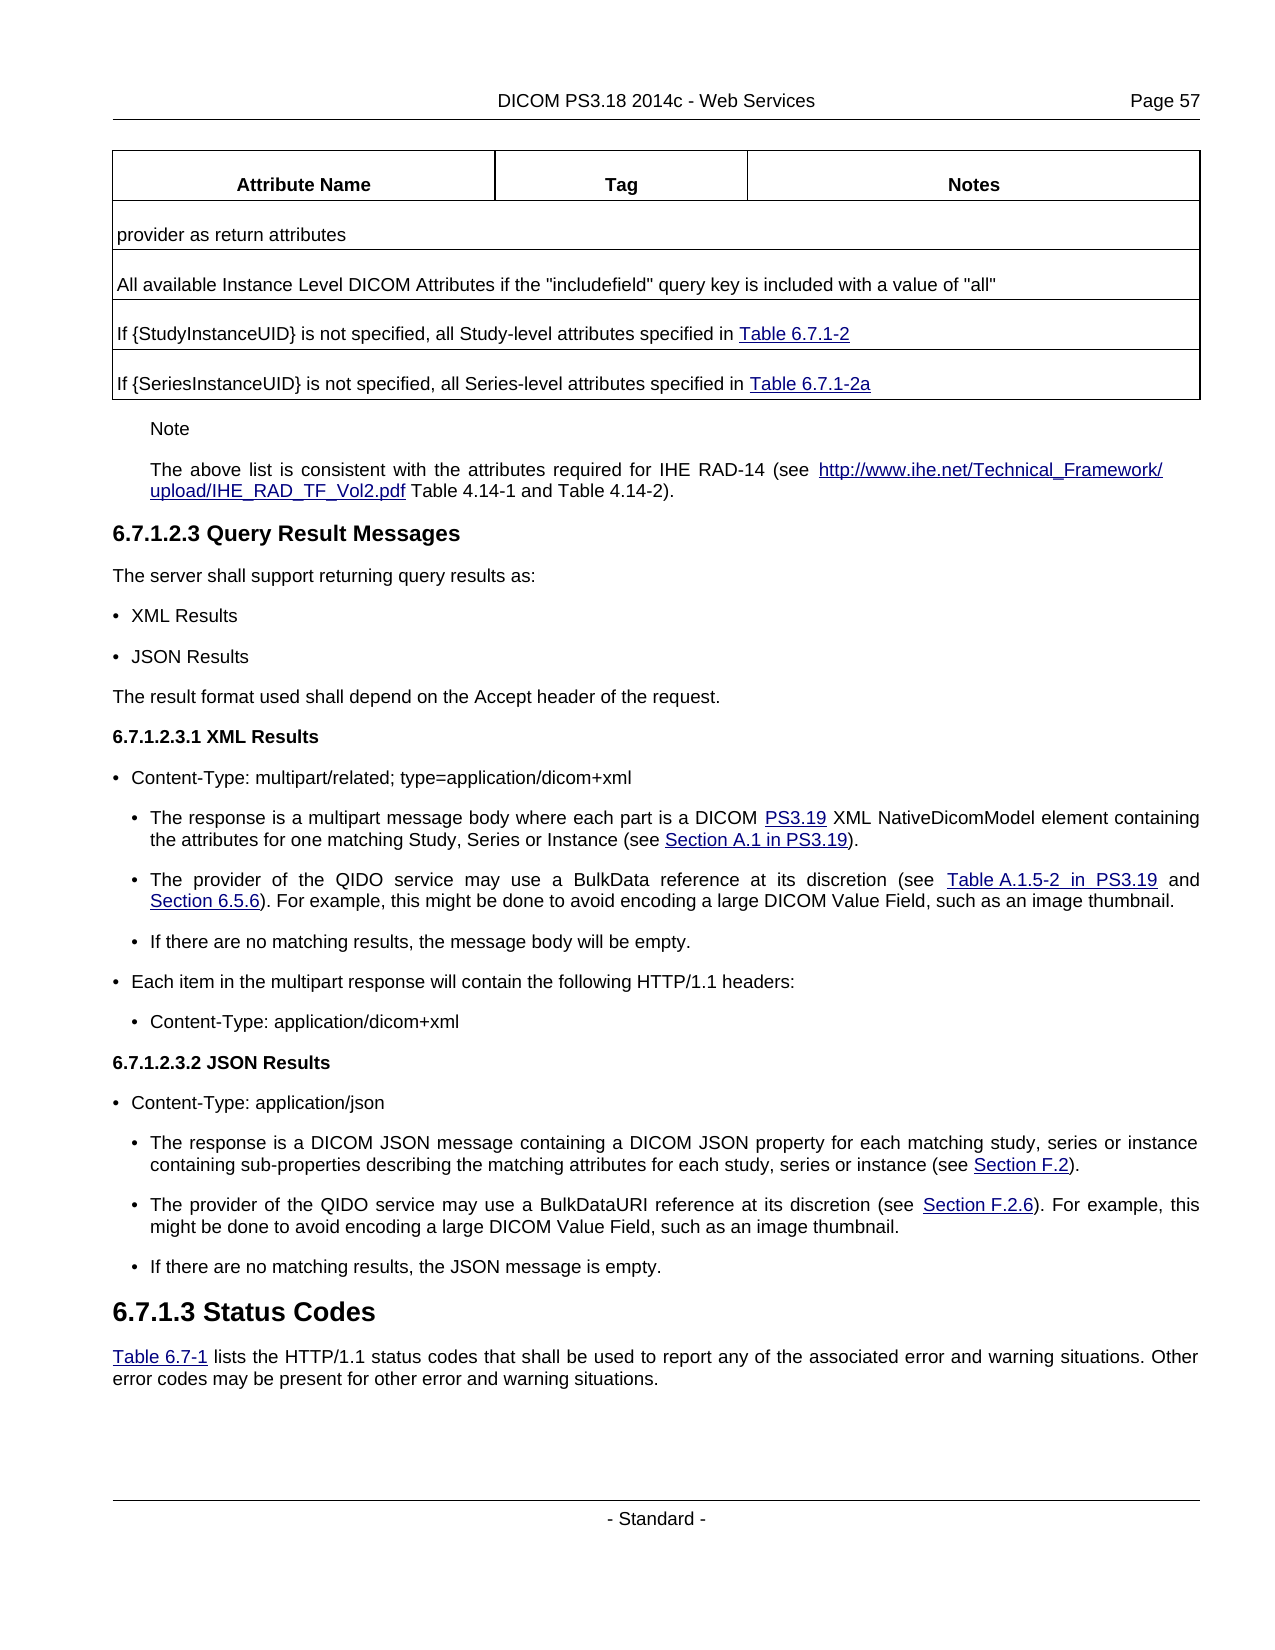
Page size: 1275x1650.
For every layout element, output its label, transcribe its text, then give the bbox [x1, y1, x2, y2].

list Content-Type: multipart/related; type=application/dicom+xml [112, 767, 1200, 788]
text The above list is consistent with the attributes required for IHE RAD-14 (see http://​www.ihe.net/​Technical_Framework/​upload/​IHE_RAD_TF_Vol2.pdf Table 4.14-1 and Table 4.14-2). [150, 458, 1162, 502]
table_header Tag [496, 151, 747, 200]
table_cell provider as return attributes [113, 201, 1199, 249]
table_cell If {SeriesInstanceUID} is not specified, all Series-level attributes specified in Table 6.7.1-2a [113, 350, 1199, 398]
text 6.7.1.2.3 Query Result Messages [112, 520, 1200, 546]
table_header Attribute Name [113, 151, 494, 200]
text The server shall support returning query results as: [112, 565, 1200, 587]
list The provider of the QIDO service may use a BulkDataURI reference at its discretion (see Section F.2.6). For example, this might be done to avoid encoding a large DICOM Value Field, such as an image thumbnail. [131, 1194, 1200, 1237]
text 6.7.1.2.3.2 JSON Results [112, 1052, 1200, 1073]
text 6.7.1.3 Status Codes [112, 1296, 1200, 1327]
list If there are no matching results, the JSON message is empty. [131, 1256, 1200, 1277]
list Content-Type: application/dicom+xml [131, 1011, 1200, 1033]
text Table 6.7-1 lists the HTTP/1.1 status codes that shall be used to report any of the associated error and warning situations. Other error codes may be present for other error and warning situations. [112, 1346, 1200, 1389]
text Note [150, 418, 1162, 440]
text 6.7.1.2.3.1 XML Results [112, 726, 1200, 748]
table_cell All available Instance Level DICOM Attributes if the "includefield" query key is included with a value of "all" [113, 250, 1199, 299]
text The result format used shall depend on the Accept header of the request. [112, 686, 1200, 707]
list XML Results [112, 605, 1200, 627]
list Content-Type: application/json [112, 1092, 1200, 1113]
list The provider of the QIDO service may use a BulkData reference at its discretion (see Table A.1.5-2 in PS3.19 and Section 6.5.6). For example, this might be done to avoid encoding a large DICOM Value Field, such as an image thumbnail. [131, 869, 1200, 912]
list The response is a DICOM JSON message containing a DICOM JSON property for each matching study, series or instance containing sub-properties describing the matching attributes for each study, series or instance (see Section F.2). [131, 1132, 1200, 1175]
list JSON Results [112, 646, 1200, 667]
list The response is a multipart message body where each part is a DICOM PS3.19 XML NativeDicomModel element containing the attributes for one matching Study, Series or Instance (see Section A.1 in PS3.19). [131, 807, 1200, 850]
list If there are no matching results, the message body will be empty. [131, 931, 1200, 952]
list Each item in the multipart response will contain the following HTTP/1.1 headers: [112, 971, 1200, 992]
table_cell If {StudyInstanceUID} is not specified, all Study-level attributes specified in Table 6.7.1-2 [113, 300, 1199, 349]
table_header Notes [748, 151, 1199, 200]
